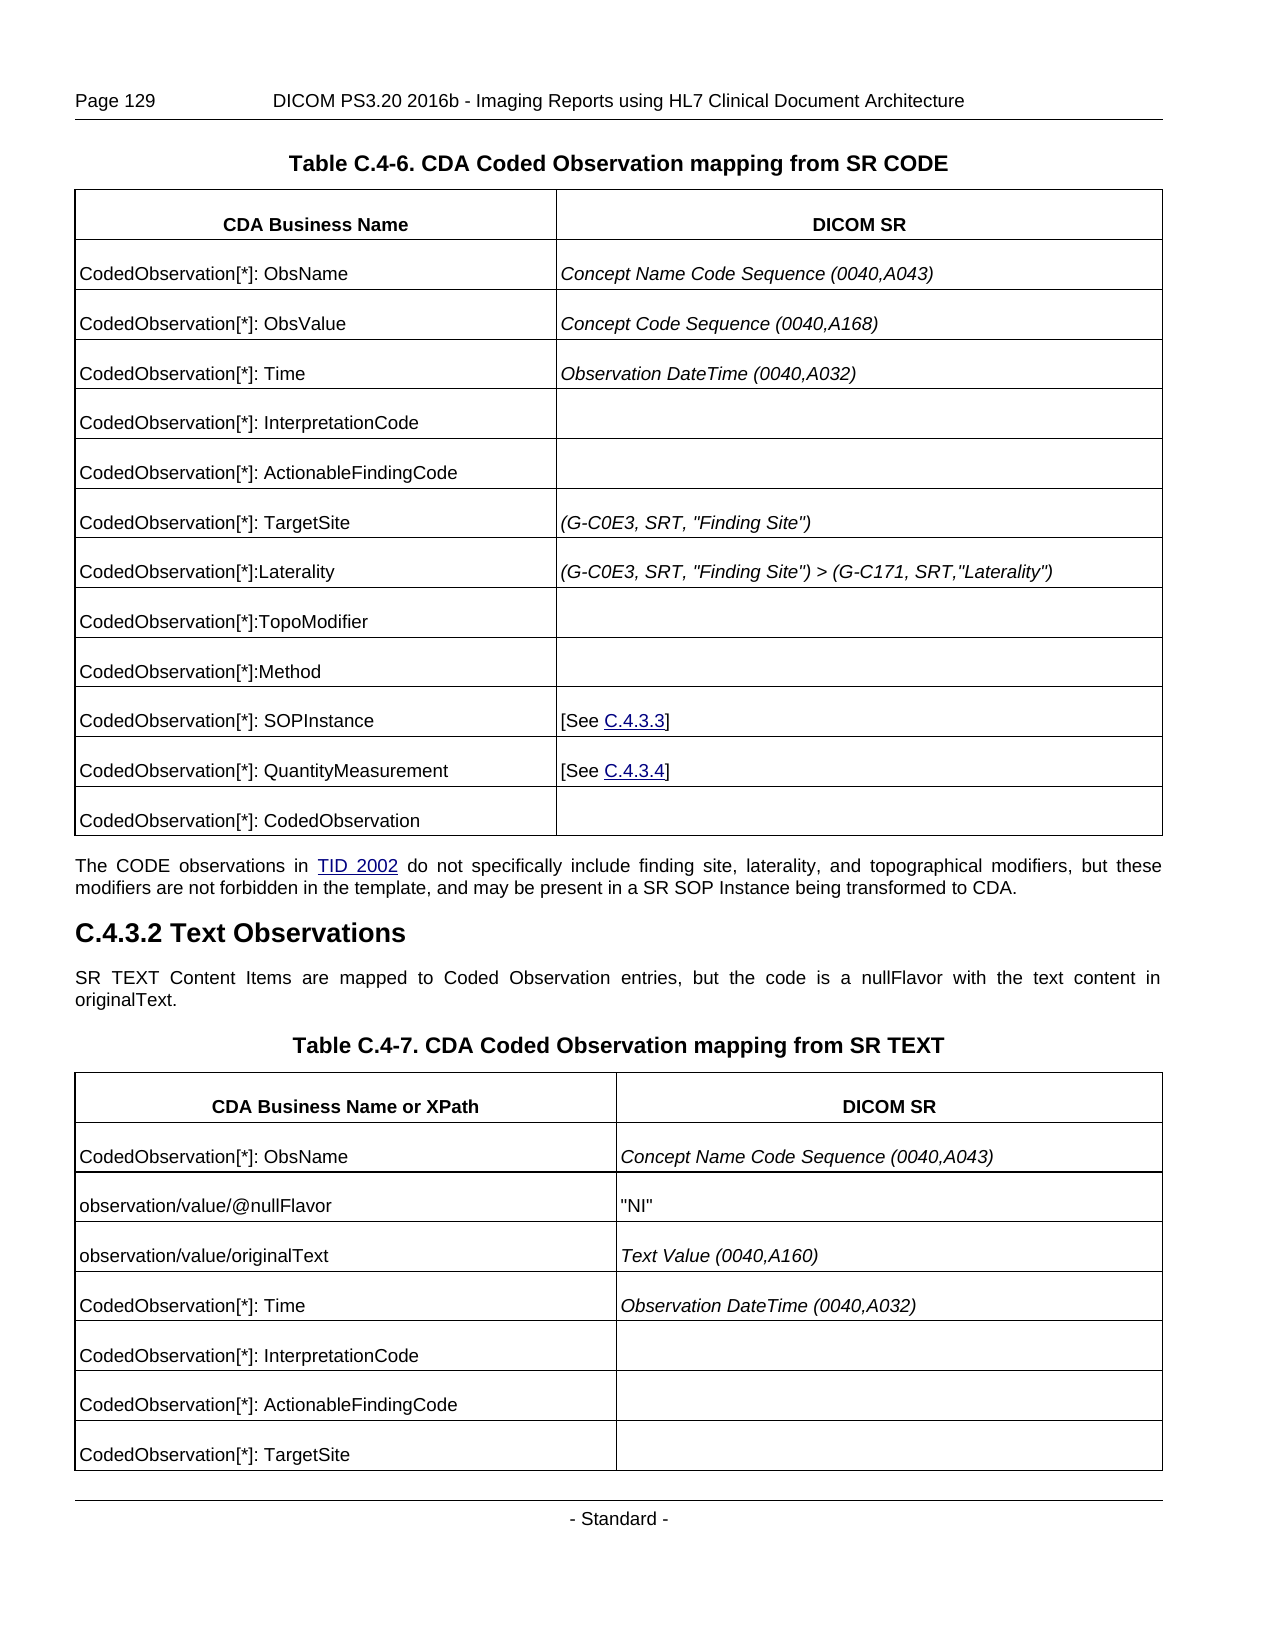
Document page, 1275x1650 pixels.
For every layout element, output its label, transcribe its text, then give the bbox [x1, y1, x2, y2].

table_cell observation/value/originalText [76, 1222, 616, 1271]
table_cell Observation DateTime (0040,A032) [557, 340, 1162, 388]
table_cell [557, 638, 1162, 686]
table_cell CodedObservation[*]: ObsName [76, 1123, 616, 1171]
table_header CDA Business Name or XPath [76, 1073, 616, 1122]
text Table C.4-7. CDA Coded Observation mapping from SR TEXT [75, 1033, 1162, 1058]
table_cell Concept Name Code Sequence (0040,A043) [557, 240, 1162, 289]
table_header DICOM SR [617, 1073, 1162, 1122]
text C.4.3.2 Text Observations [75, 917, 1162, 948]
table_cell CodedObservation[*]: ActionableFindingCode [76, 1371, 616, 1420]
text Table C.4-6. CDA Coded Observation mapping from SR CODE [75, 150, 1162, 176]
table_cell CodedObservation[*]: TargetSite [76, 1421, 616, 1469]
table_cell Text Value (0040,A160) [617, 1222, 1162, 1271]
table_cell CodedObservation[*]: ObsValue [76, 290, 556, 338]
table_cell CodedObservation[*]: CodedObservation [76, 787, 556, 835]
table_cell [See C.4.3.3] [557, 687, 1162, 736]
table_cell CodedObservation[*]: Time [76, 340, 556, 388]
table_cell [557, 389, 1162, 438]
table_cell CodedObservation[*]: InterpretationCode [76, 389, 556, 438]
table_cell Observation DateTime (0040,A032) [617, 1272, 1162, 1320]
table_cell CodedObservation[*]:Method [76, 638, 556, 686]
table_header CDA Business Name [76, 190, 556, 239]
table_cell CodedObservation[*]: TargetSite [76, 489, 556, 537]
text SR TEXT Content Items are mapped to Coded Observation entries, but the code is a nullFlavor with the text content in originalText. [75, 967, 1162, 1010]
table_cell (G-C0E3, SRT, "Finding Site") > (G-C171, SRT,"Laterality") [557, 538, 1162, 587]
table_cell [617, 1371, 1162, 1420]
table_cell CodedObservation[*]: ObsName [76, 240, 556, 289]
table_cell CodedObservation[*]:TopoModifier [76, 588, 556, 637]
table_cell CodedObservation[*]: SOPInstance [76, 687, 556, 736]
table_cell CodedObservation[*]: QuantityMeasurement [76, 737, 556, 786]
table_cell (G-C0E3, SRT, "Finding Site") [557, 489, 1162, 537]
table_cell [See C.4.3.4] [557, 737, 1162, 786]
table_cell [557, 588, 1162, 637]
table_cell CodedObservation[*]:Laterality [76, 538, 556, 587]
text The CODE observations in TID 2002 do not specifically include finding site, laterality, and topographical modifiers, but these modifiers are not forbidden in the template, and may be present in a SR SOP Instance being transformed to CDA. [75, 855, 1162, 898]
table_cell Concept Code Sequence (0040,A168) [557, 290, 1162, 338]
table_cell [557, 787, 1162, 835]
table_cell CodedObservation[*]: InterpretationCode [76, 1321, 616, 1370]
table_cell observation/value/@nullFlavor [76, 1173, 616, 1221]
table_cell [617, 1321, 1162, 1370]
table_cell CodedObservation[*]: ActionableFindingCode [76, 439, 556, 487]
table_header DICOM SR [557, 190, 1162, 239]
table_cell [617, 1421, 1162, 1469]
table_cell "NI" [617, 1173, 1162, 1221]
table_cell Concept Name Code Sequence (0040,A043) [617, 1123, 1162, 1171]
table_cell [557, 439, 1162, 487]
table_cell CodedObservation[*]: Time [76, 1272, 616, 1320]
